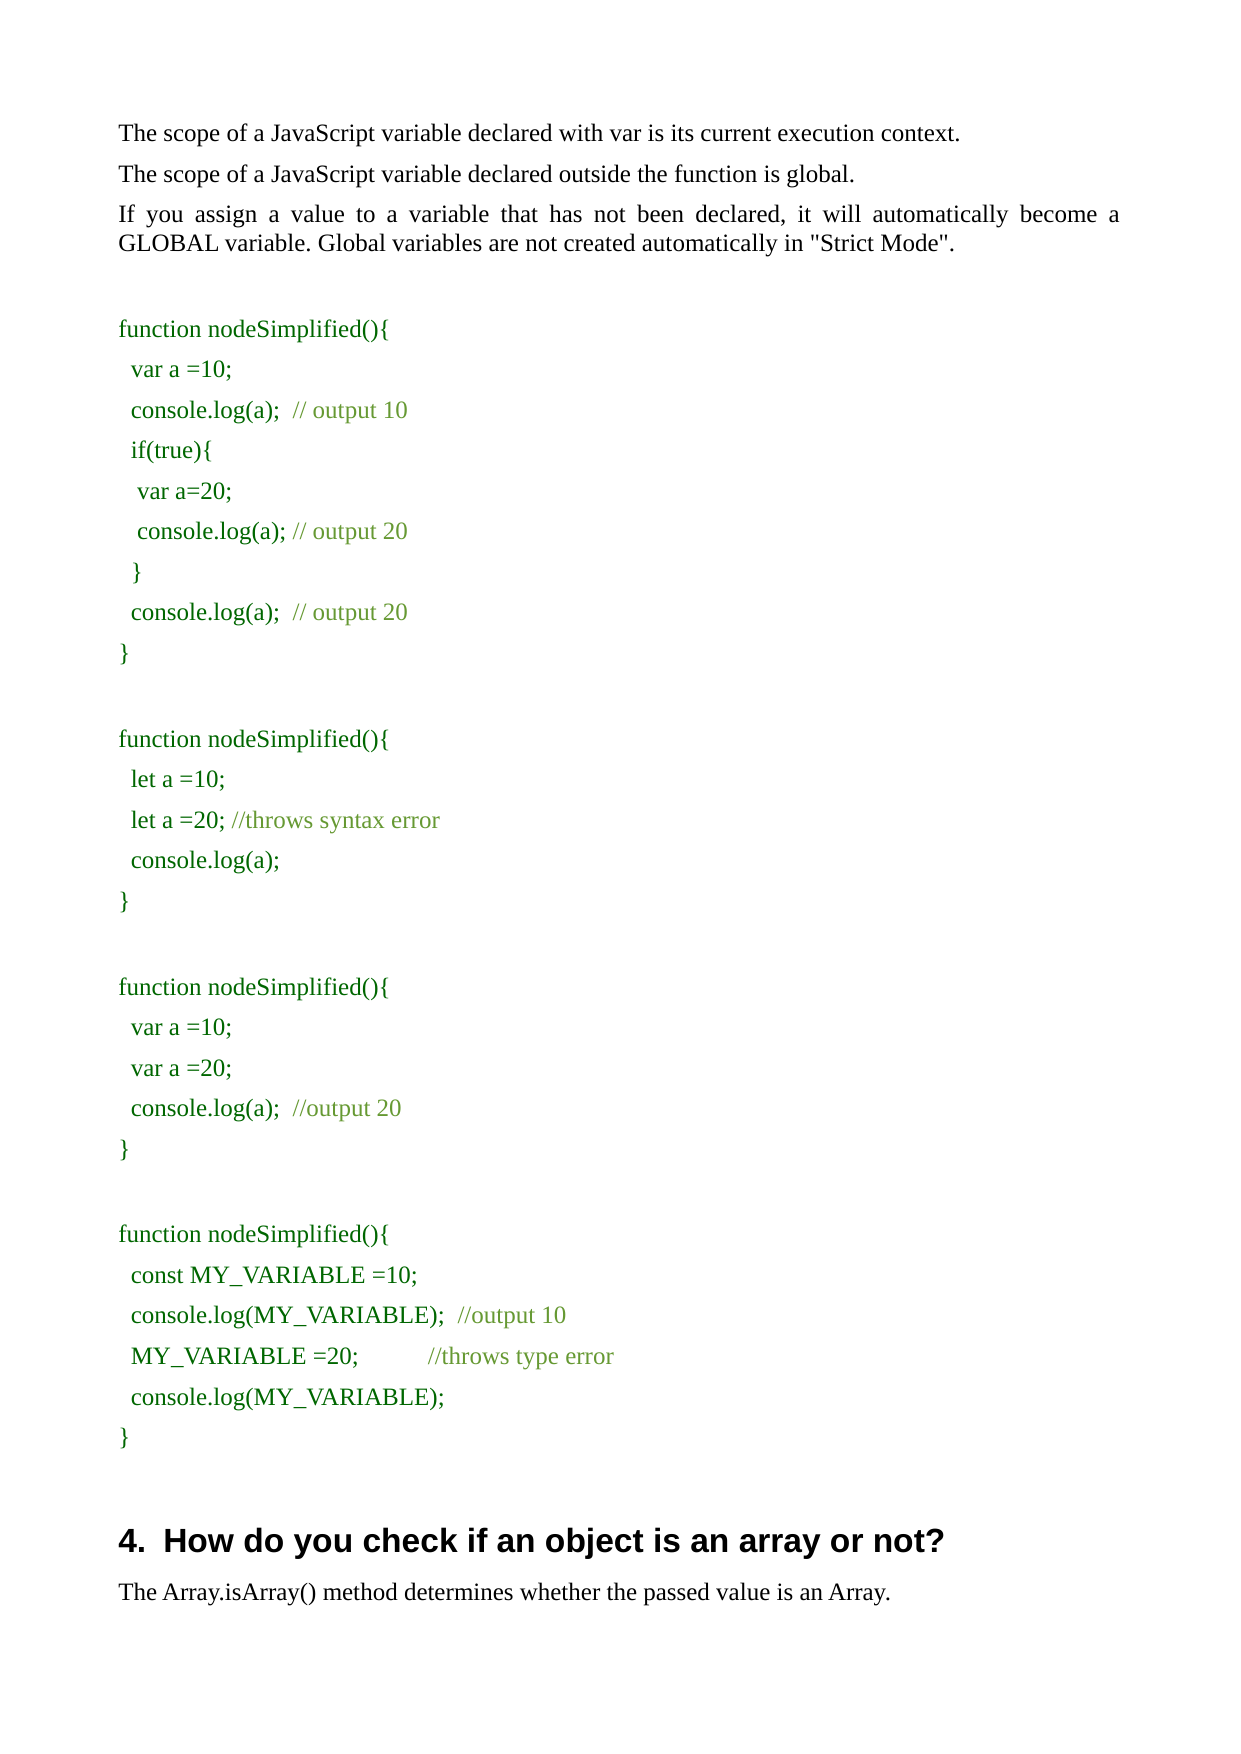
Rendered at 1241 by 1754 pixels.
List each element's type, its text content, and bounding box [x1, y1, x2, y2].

text var a =10; [118, 354, 1122, 383]
text function nodeSimplified(){ [118, 1219, 1122, 1248]
text console.log(a); [118, 845, 1122, 874]
text function nodeSimplified(){ [118, 314, 1122, 342]
text let a =10; [118, 764, 1122, 793]
text } [118, 1422, 1122, 1451]
text console.log(MY_VARIABLE); //output 10 [118, 1301, 1122, 1329]
subtitle How do you check if an object is an array or not? [118, 1521, 1122, 1559]
text console.log(a); // output 20 [118, 597, 1122, 626]
text const MY_VARIABLE =10; [118, 1260, 1122, 1289]
text if(true){ [118, 435, 1122, 464]
text If you assign a value to a variable that has not been declared, it will automatically become a GLOBAL variable. Global variables are not created automatically in "Strict Mode". [118, 199, 1122, 257]
text console.log(a); //output 20 [118, 1093, 1122, 1122]
text MY_VARIABLE =20; //throws type error [118, 1341, 1122, 1370]
text console.log(a); // output 10 [118, 395, 1122, 423]
text let a =20; //throws syntax error [118, 805, 1122, 833]
text } [118, 557, 1122, 586]
text The scope of a JavaScript variable declared outside the function is global. [118, 159, 1122, 187]
text console.log(a); // output 20 [118, 516, 1122, 545]
text function nodeSimplified(){ [118, 724, 1122, 752]
text function nodeSimplified(){ [118, 972, 1122, 1000]
text var a=20; [118, 476, 1122, 504]
text console.log(MY_VARIABLE); [118, 1382, 1122, 1410]
text The scope of a JavaScript variable declared with var is its current execution context. [118, 118, 1122, 147]
text The Array.isArray() method determines whether the passed value is an Array. [118, 1577, 1122, 1606]
text } [118, 638, 1122, 667]
text } [118, 1134, 1122, 1162]
text var a =10; [118, 1012, 1122, 1041]
text var a =20; [118, 1053, 1122, 1081]
text } [118, 886, 1122, 914]
